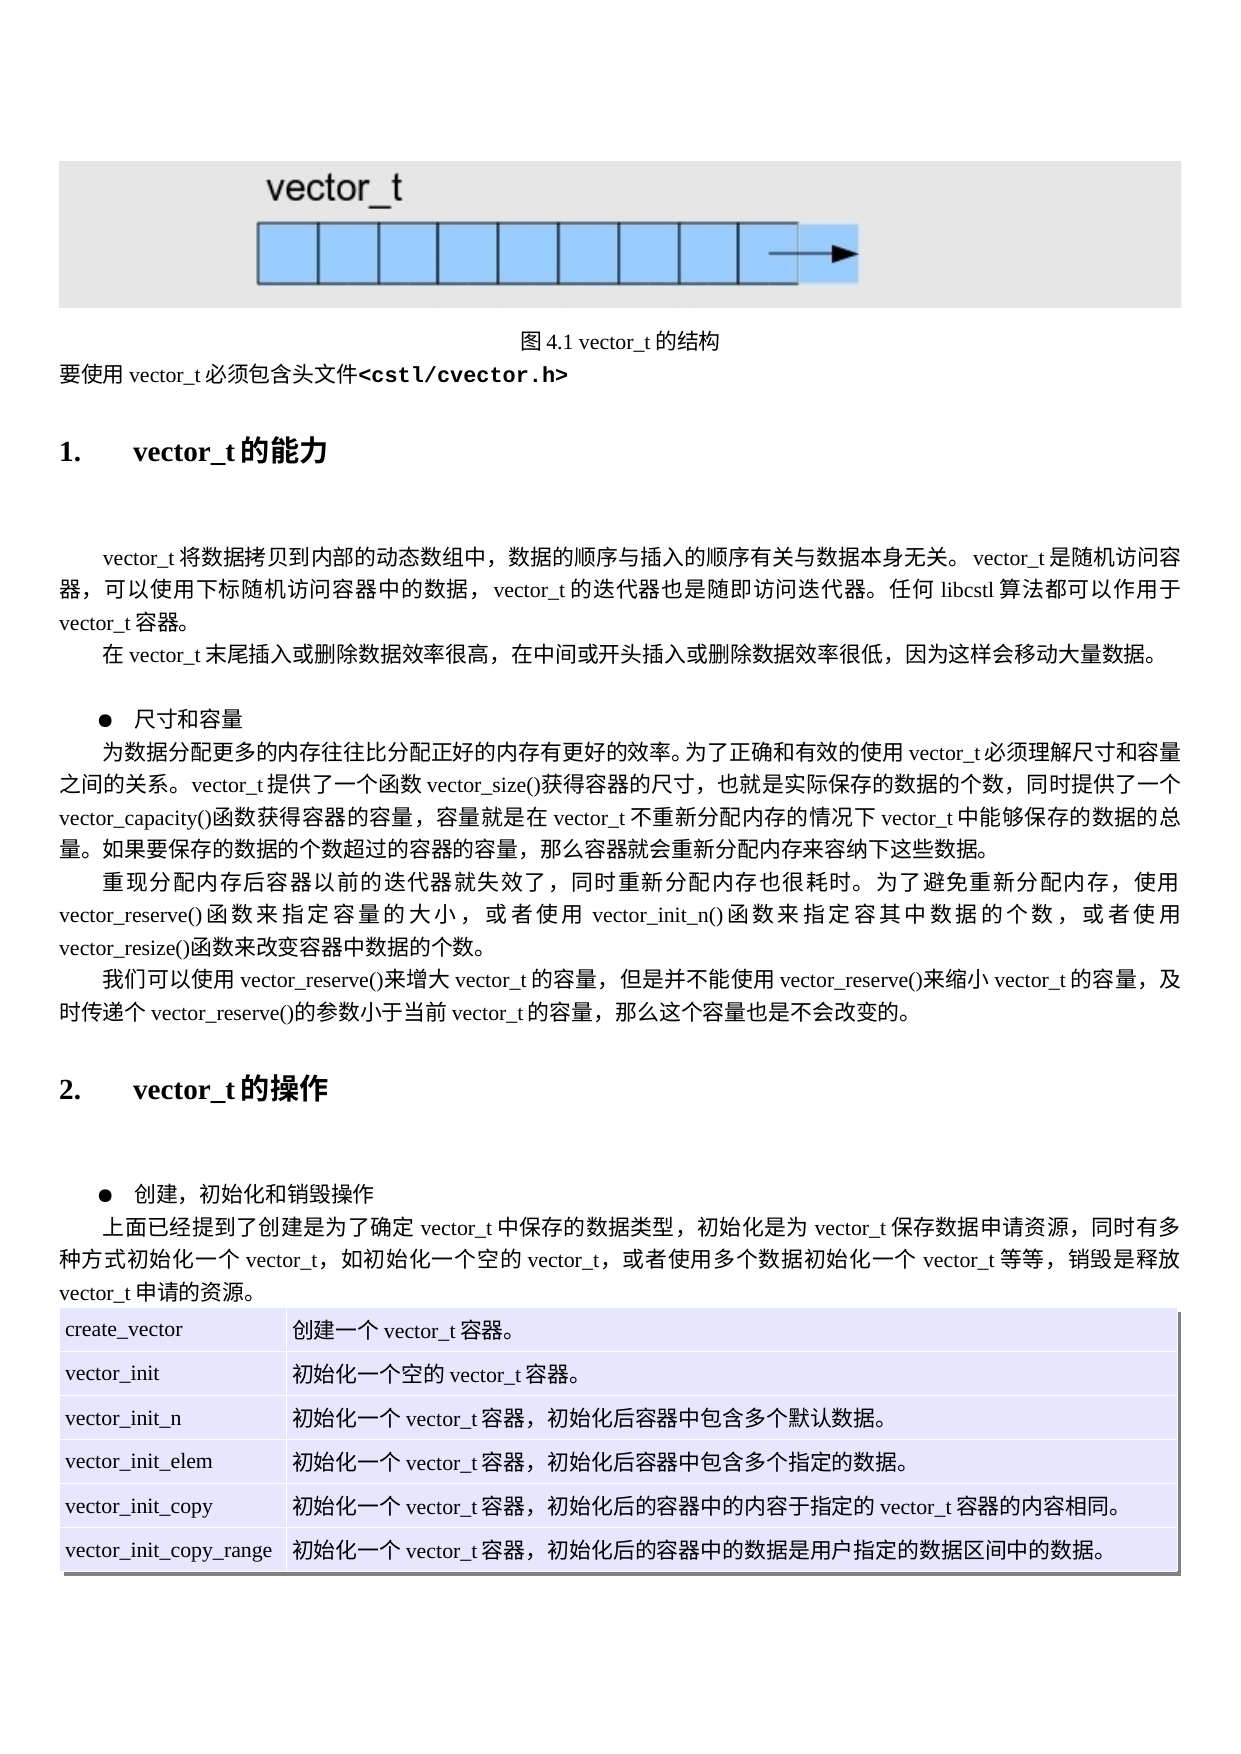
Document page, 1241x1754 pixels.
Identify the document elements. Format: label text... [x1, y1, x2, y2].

table_cell 初始化一个空的vector_t容器。 [287, 1352, 1177, 1395]
table_header 创建一个vector_t容器。 [287, 1308, 1177, 1351]
text 上面已经提到了创建是为了确定vector_t中保存的数据类型，初始化是为vector_t保存数据申请资源，同时有多种方式初始化一个vector_t，如初始化一个空的vector_t，或者使用多个数据初始化一个vector_t等等，销毁是释放vector_t申请的资源。 [59, 1209, 1181, 1307]
list 尺寸和容量 [96, 702, 1181, 734]
picture [58, 161, 1182, 308]
table_cell vector_init [60, 1352, 286, 1395]
table_cell 初始化一个vector_t容器，初始化后的容器中的数据是用户指定的数据区间中的数据。 [287, 1528, 1177, 1571]
text 在vector_t末尾插入或删除数据效率很高，在中间或开头插入或删除数据效率很低，因为这样会移动大量数据。 [59, 637, 1181, 669]
text 重现分配内存后容器以前的迭代器就失效了，同时重新分配内存也很耗时。为了避免重新分配内存，使用vector_reserve()函数来指定容量的大小，或者使用vector_init_n()函数来指定容其中数据的个数，或者使用vector_resize()函数来改变容器中数据的个数。 [59, 864, 1181, 962]
table_cell 初始化一个vector_t容器，初始化后容器中包含多个指定的数据。 [287, 1440, 1177, 1483]
text vector_t将数据拷贝到内部的动态数组中，数据的顺序与插入的顺序有关与数据本身无关。vector_t是随机访问容器，可以使用下标随机访问容器中的数据，vector_t的迭代器也是随即访问迭代器。任何libcstl算法都可以作用于vector_t容器。 [59, 539, 1181, 637]
list 创建，初始化和销毁操作 [96, 1177, 1181, 1209]
text 图4.1 vector_t的结构 [59, 308, 1181, 357]
subtitle vector_t的能力 [59, 416, 1181, 481]
text 要使用vector_t必须包含头文件<cstl/cvector.h> [59, 357, 1181, 389]
table_cell vector_init_elem [60, 1440, 286, 1483]
table_cell vector_init_n [60, 1396, 286, 1439]
table_header create_vector [60, 1308, 286, 1351]
text 为数据分配更多的内存往往比分配正好的内存有更好的效率。为了正确和有效的使用vector_t必须理解尺寸和容量之间的关系。vector_t提供了一个函数vector_size()获得容器的尺寸，也就是实际保存的数据的个数，同时提供了一个vector_capacity()函数获得容器的容量，容量就是在vector_t不重新分配内存的情况下vector_t中能够保存的数据的总量。如果要保存的数据的个数超过的容器的容量，那么容器就会重新分配内存来容纳下这些数据。 [59, 734, 1181, 864]
table_cell 初始化一个vector_t容器，初始化后容器中包含多个默认数据。 [287, 1396, 1177, 1439]
table_cell vector_init_copy_range [60, 1528, 286, 1571]
table_cell vector_init_copy [60, 1484, 286, 1527]
subtitle vector_t的操作 [59, 1054, 1181, 1119]
table_cell 初始化一个vector_t容器，初始化后的容器中的内容于指定的vector_t容器的内容相同。 [287, 1484, 1177, 1527]
text 我们可以使用vector_reserve()来增大vector_t的容量，但是并不能使用vector_reserve()来缩小vector_t的容量，及时传递个vector_reserve()的参数小于当前vector_t的容量，那么这个容量也是不会改变的。 [59, 962, 1181, 1027]
